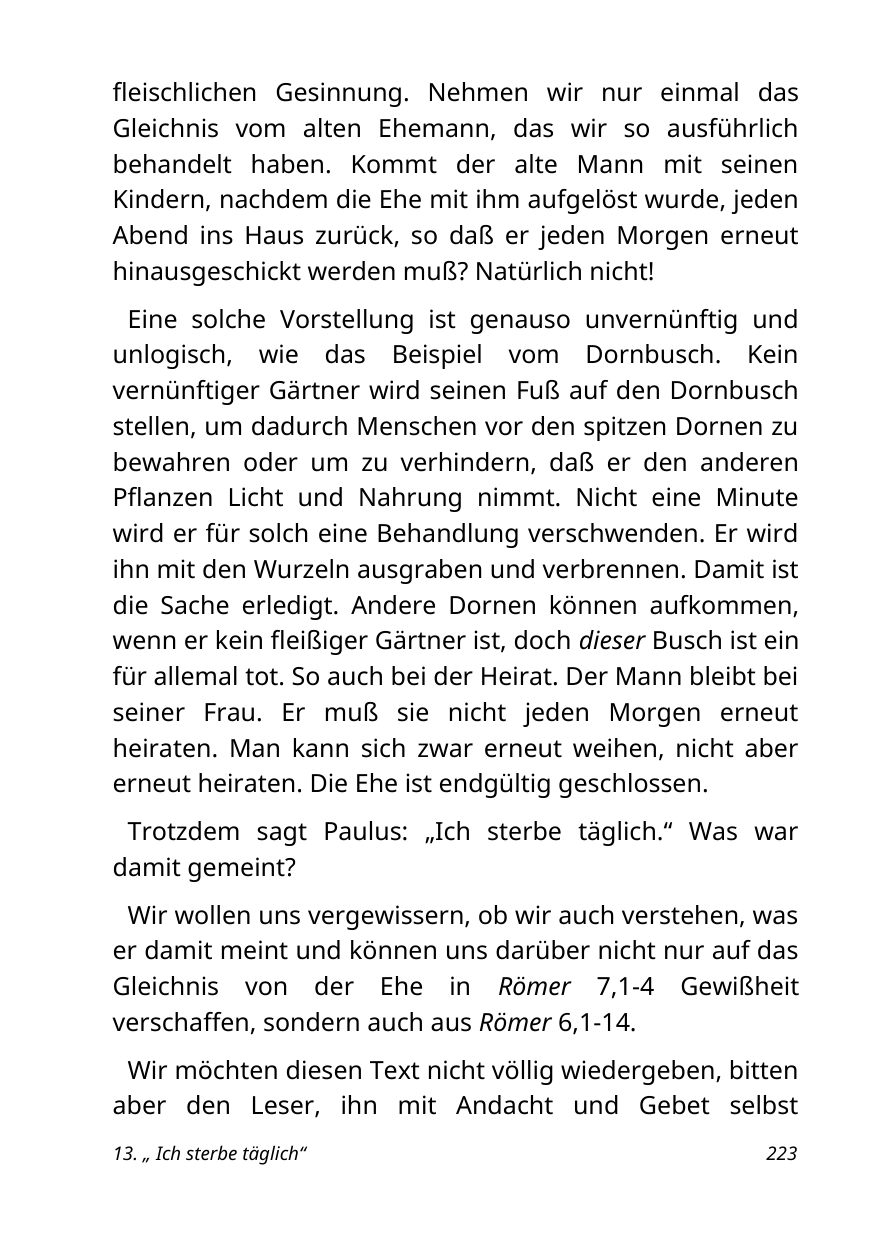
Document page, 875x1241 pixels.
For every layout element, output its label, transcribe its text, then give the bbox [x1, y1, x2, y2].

text fleischlichen Gesinnung. Nehmen wir nur einmal das Gleichnis vom alten Ehemann, das wir so ausführlich behandelt haben. Kommt der alte Mann mit seinen Kindern, nachdem die Ehe mit ihm aufgelöst wurde, jeden Abend ins Haus zurück, so daß er jeden Morgen erneut hinausgeschickt werden muß? Natürlich nicht! [112, 75, 799, 288]
text Eine solche Vorstellung ist genauso unvernünftig und unlogisch, wie das Beispiel vom Dornbusch. Kein vernünftiger Gärtner wird seinen Fuß auf den Dornbusch stellen, um dadurch Menschen vor den spitzen Dornen zu bewahren oder um zu verhindern, daß er den anderen Pflanzen Licht und Nahrung nimmt. Nicht eine Minute wird er für solch eine Behandlung verschwenden. Er wird ihn mit den Wurzeln ausgraben und verbrennen. Damit ist die Sache erledigt. Andere Dornen können aufkommen, wenn er kein fleißiger Gärtner ist, doch dieser Busch ist ein für allemal tot. So auch bei der Heirat. Der Mann bleibt bei seiner Frau. Er muß sie nicht jeden Morgen erneut heiraten. Man kann sich zwar erneut weihen, nicht aber erneut heiraten. Die Ehe ist endgültig geschlossen. [112, 301, 799, 800]
text Trotzdem sagt Paulus: „Ich sterbe täglich.“ Was war damit gemeint? [112, 814, 799, 883]
text Wir wollen uns vergewissern, ob wir auch verstehen, was er damit meint und können uns darüber nicht nur auf das Gleichnis von der Ehe in Römer 7,1-4 Gewißheit verschaffen, sondern auch aus Römer 6,1-14. [112, 897, 799, 1038]
text Wir möchten diesen Text nicht völlig wiedergeben, bitten aber den Leser, ihn mit Andacht und Gebet selbst [112, 1052, 799, 1122]
